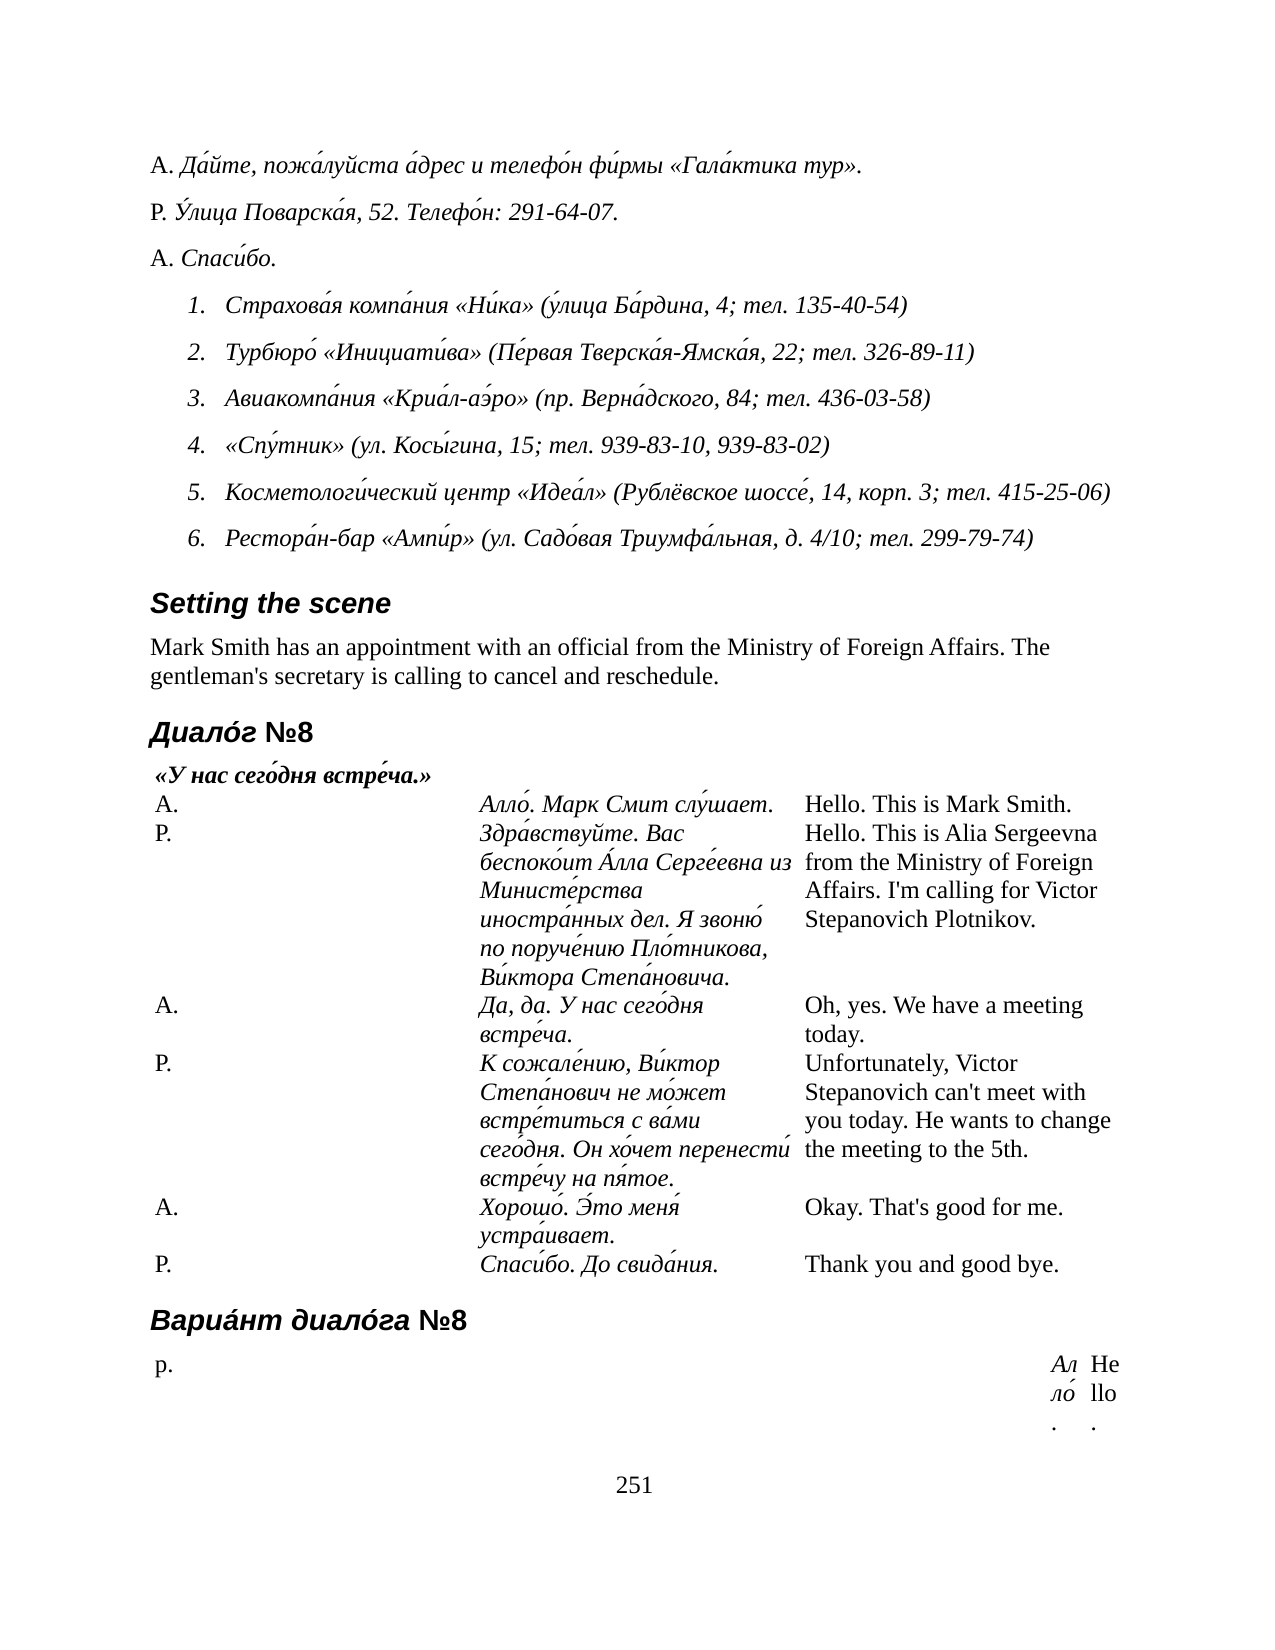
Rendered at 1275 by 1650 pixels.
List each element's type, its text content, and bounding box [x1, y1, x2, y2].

table_cell Да, да. У нас сего́дня встре́ча. [475, 991, 800, 1048]
table_cell Oh, yes. We have a meeting today. [800, 991, 1125, 1048]
table_cell P. [150, 818, 475, 991]
table_cell Здра́вствуйте. Вас беспоко́ит А́лла Серге́евна из Министе́рства иностра́нных дел. Я звоню́ по поруче́нию Пло́тникова, Ви́ктора Степа́новича. [475, 818, 800, 991]
list Косметологи́ческий центр «Идеа́л» (Рублёвское шоссе́, 14, корп. 3; тел. 415-25-06) [187, 477, 1125, 505]
table_cell A. [150, 789, 475, 818]
list Рестора́н-бар «Ампи́р» (ул. Садо́вая Триумфа́льная, д. 4/10; тел. 299-79-74) [187, 523, 1125, 552]
text Р. У́лица Поварска́я, 52. Телефо́н: 291-64-07. [150, 197, 1125, 225]
table_header Алло́. [1047, 1349, 1086, 1435]
list Авиакомпа́ния «Криа́л-аэ́ро» (пр. Верна́дского, 84; тел. 436-03-58) [187, 383, 1125, 412]
table_cell Hello. This is Alia Sergeevna from the Ministry of Foreign Affairs. I'm calling for Victor Stepanovich Plotnikov. [800, 818, 1125, 991]
text А. Спаси́бо. [150, 243, 1125, 272]
text Mark Smith has an appointment with an official from the Ministry of Foreign Affairs. The gentleman's secretary is calling to cancel and reschedule. [150, 632, 1125, 689]
table_header Hello. [1086, 1349, 1125, 1435]
table_cell Okay. That's good for me. [800, 1192, 1125, 1249]
table_cell Hello. This is Mark Smith. [800, 789, 1125, 818]
table_cell Хорошо́. Э́то меня́ устра́ивает. [475, 1192, 800, 1249]
list Страхова́я компа́ния «Ни́ка» (у́лица Ба́рдина, 4; тел. 135-40-54) [187, 290, 1125, 319]
table_cell К сожале́нию, Ви́ктор Степа́нович не мо́жет встре́титься с ва́ми сего́дня. Он хо́чет перенести́ встре́чу на пя́тое. [475, 1048, 800, 1192]
list Турбюро́ «Инициати́ва» (Пе́рвая Тверска́я-Ямска́я, 22; тел. 326-89-11) [187, 337, 1125, 365]
table_cell A. [150, 991, 475, 1048]
table_cell A. [150, 1192, 475, 1249]
table_cell P. [150, 1249, 475, 1278]
subtitle Setting the scene [150, 586, 1125, 619]
table_cell Unfortunately, Victor Stepanovich can't meet with you today. Не wants to change the meeting to the 5th. [800, 1048, 1125, 1192]
table_cell Спаси́бо. До свида́ния. [475, 1249, 800, 1278]
table_header «У нас сего́дня встре́ча.» [150, 761, 475, 789]
table_header [475, 761, 1125, 789]
subtitle Вариа́нт диало́га №8 [150, 1303, 1125, 1337]
text А. Да́йте, пожа́луйста а́дрес и телефо́н фи́рмы «Гала́ктика тур». [150, 150, 1125, 179]
table_cell Thank you and good bye. [800, 1249, 1125, 1278]
table_cell Алло́. Марк Смит слу́шает. [475, 789, 800, 818]
table_header p. [150, 1349, 1047, 1435]
subtitle Диало́г №8 [150, 714, 1125, 748]
list «Спу́тник» (ул. Косы́гина, 15; тел. 939-83-10, 939-83-02) [187, 430, 1125, 459]
table_cell P. [150, 1048, 475, 1192]
